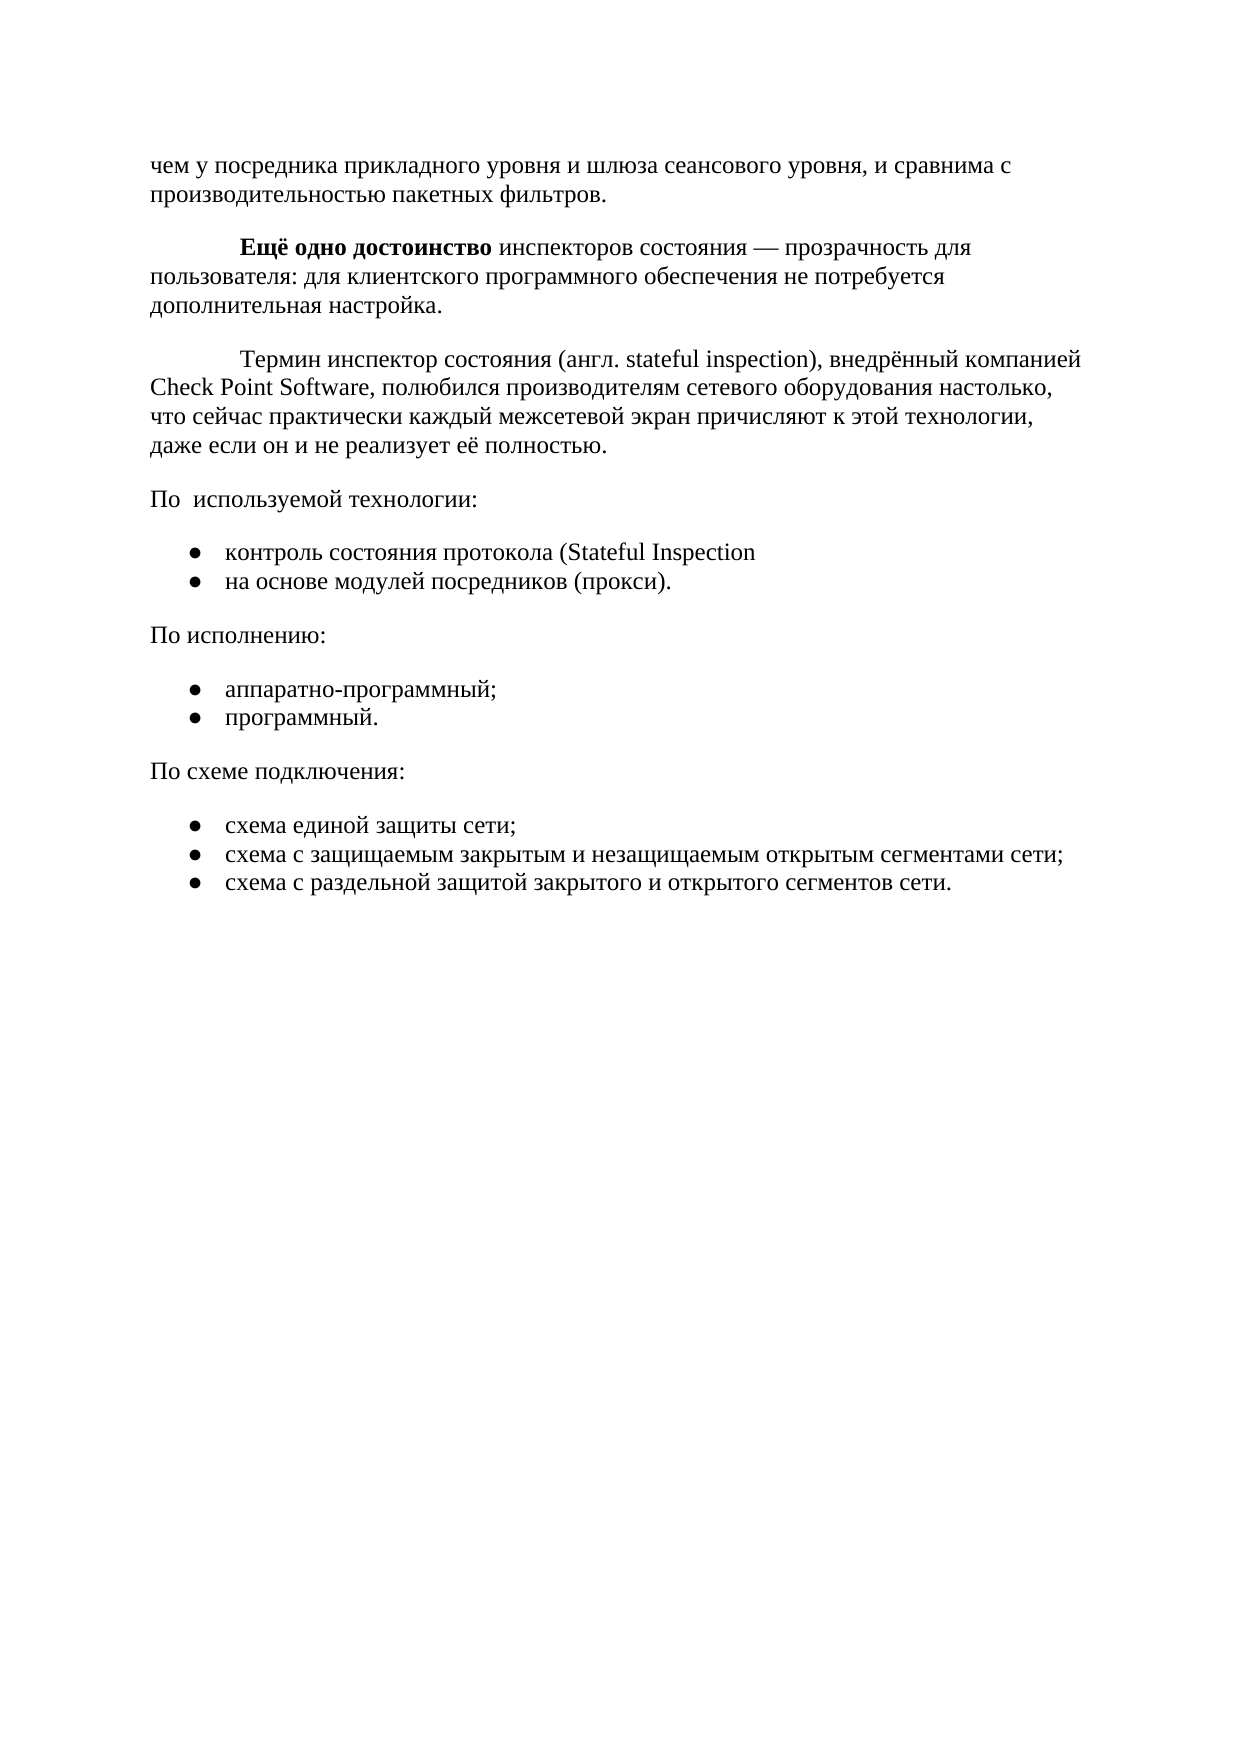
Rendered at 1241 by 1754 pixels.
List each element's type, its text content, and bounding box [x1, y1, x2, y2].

list программный. [187, 702, 1090, 731]
text чем у посредника прикладного уровня и шлюза сеансового уровня, и сравнима с производительностью пакетных фильтров. [150, 150, 1090, 207]
text По исполнению: [150, 620, 1090, 649]
list на основе модулей посредников (прокси). [187, 566, 1090, 595]
list контроль состояния протокола (Stateful Inspection [187, 537, 1090, 566]
text По схеме подключения: [150, 756, 1090, 785]
text Термин инспектор состояния (англ. stateful inspection), внедрённый компанией Check Point Software, полюбился производителям сетевого оборудования настолько, что сейчас практически каждый межсетевой экран причисляют к этой технологии, даже если он и не реализует её полностью. [150, 344, 1090, 459]
list аппаратно-программный; [187, 674, 1090, 702]
list схема с раздельной защитой закрытого и открытого сегментов сети. [187, 867, 1090, 896]
list схема единой защиты сети; [187, 810, 1090, 839]
text По используемой технологии: [150, 484, 1090, 512]
text Ещё одно достоинство инспекторов состояния — прозрачность для пользователя: для клиентского программного обеспечения не потребуется дополнительная настройка. [150, 232, 1090, 319]
list схема с защищаемым закрытым и незащищаемым открытым сегментами сети; [187, 839, 1090, 867]
